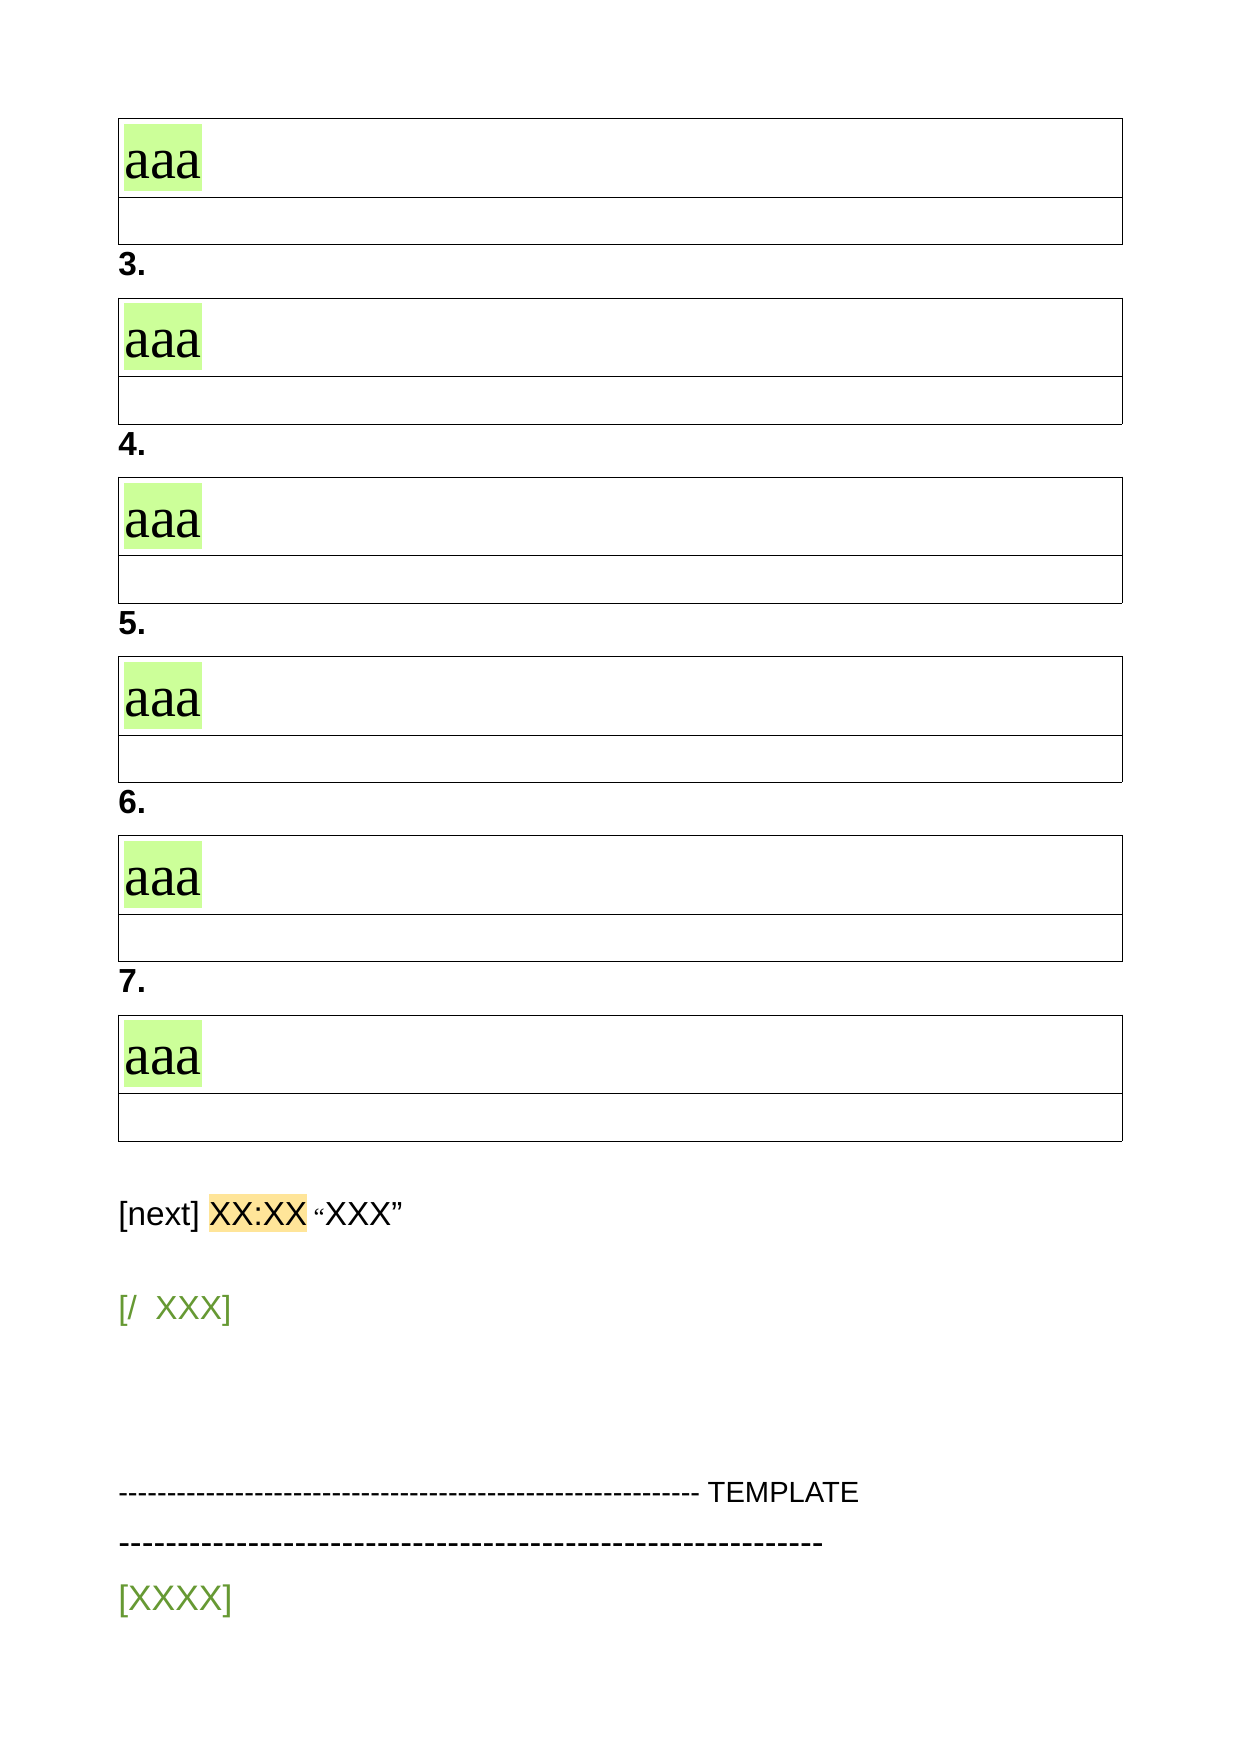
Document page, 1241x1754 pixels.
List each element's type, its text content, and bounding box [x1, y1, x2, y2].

text ------------------------------------------------------------ [118, 1521, 1122, 1562]
text ------------------------------------------------------------ TEMPLATE [118, 1474, 1122, 1508]
text 4. [118, 425, 1122, 462]
table_header aaa [119, 836, 1122, 914]
table_header aaa [119, 299, 1122, 376]
table_cell [119, 736, 1122, 782]
text 5. [118, 604, 1122, 641]
table_header aaa [119, 1016, 1122, 1093]
table_cell [119, 377, 1122, 423]
text [XXXX] [118, 1577, 1122, 1618]
table_cell [119, 1094, 1122, 1141]
table_header aaa [119, 119, 1122, 197]
text [/ XXX] [118, 1288, 1122, 1326]
table_header aaa [119, 657, 1122, 734]
table_cell [119, 915, 1122, 961]
table_cell [119, 198, 1122, 244]
text 3. [118, 245, 1122, 283]
table_header aaa [119, 478, 1122, 555]
text [next] XX:XX “XXX” [118, 1194, 1122, 1232]
text 6. [118, 783, 1122, 821]
text 7. [118, 962, 1122, 1000]
table_cell [119, 556, 1122, 603]
